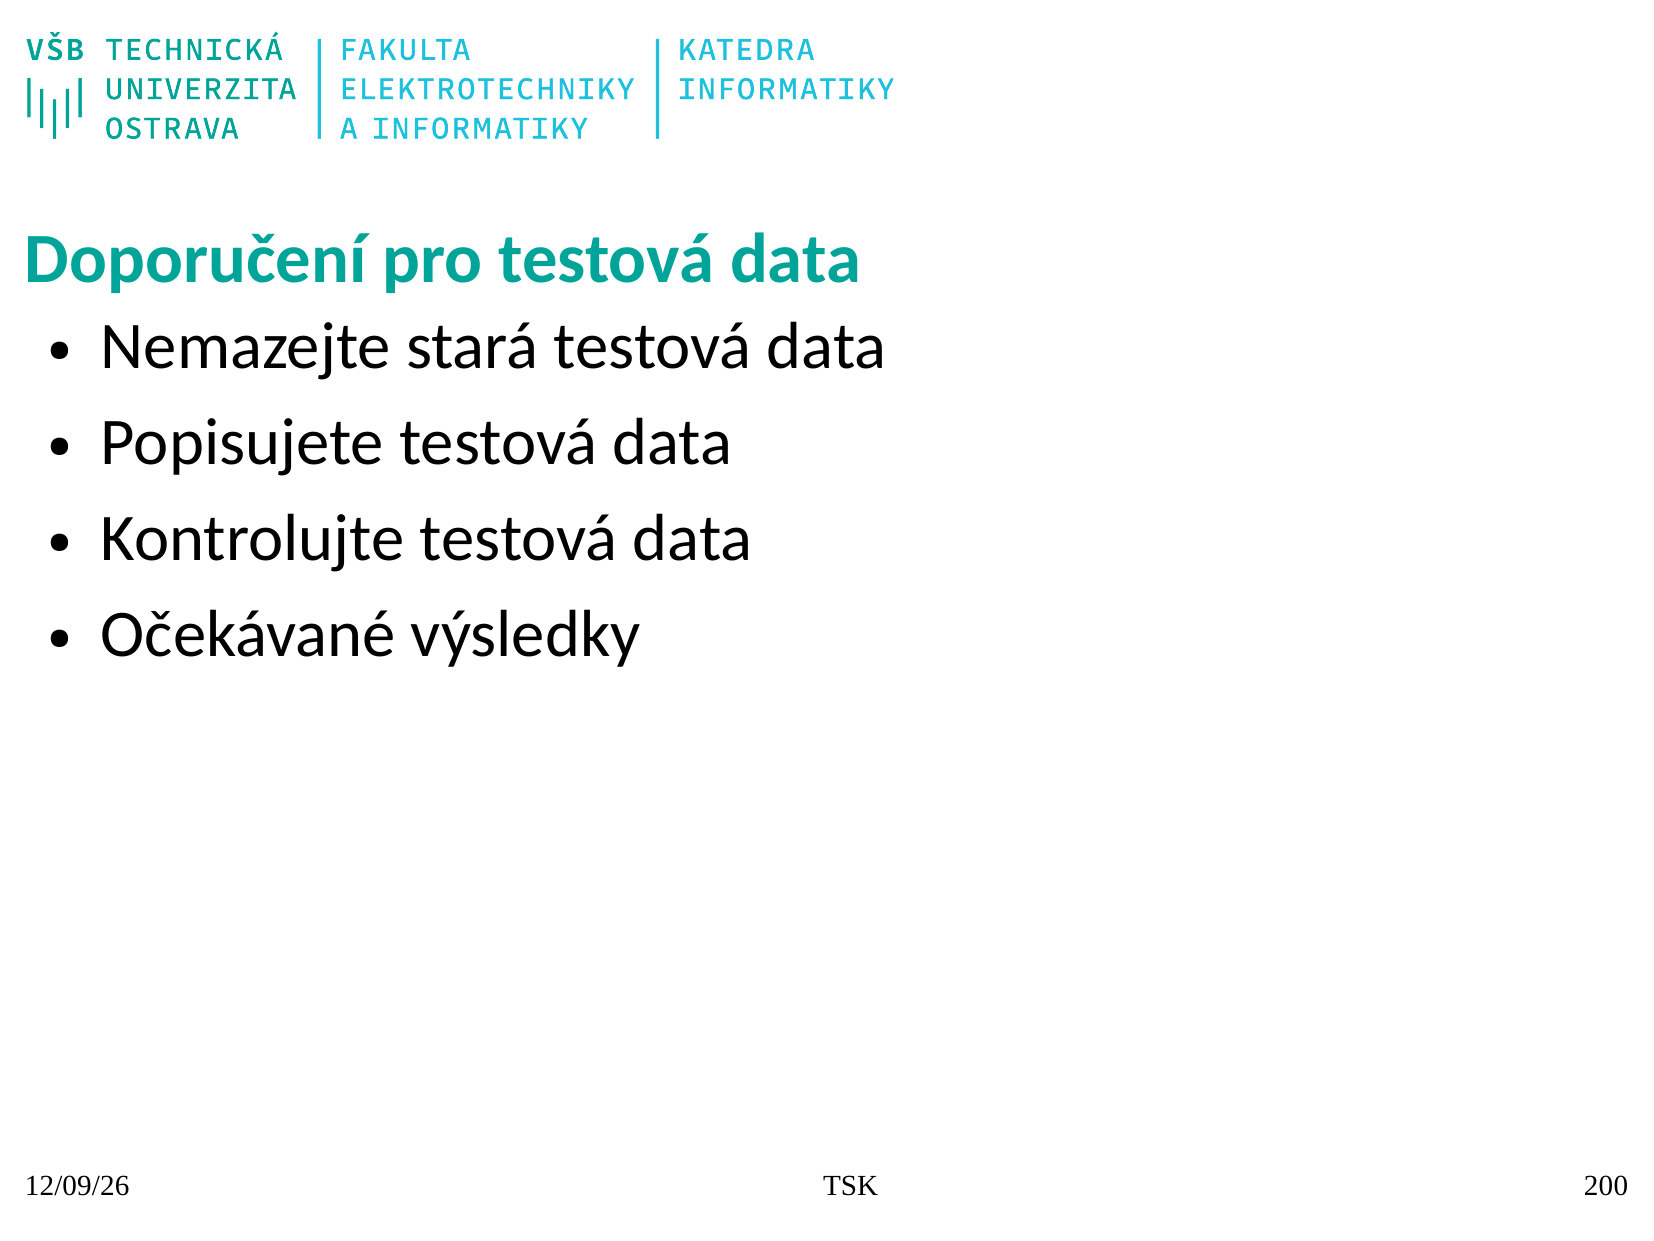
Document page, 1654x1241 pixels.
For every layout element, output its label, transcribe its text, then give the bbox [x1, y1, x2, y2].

picture [26, 31, 894, 112]
list Nemazejte stará testová data Popisujete testová data Kontrolujte testová data Očekávané výsledky [30, 318, 1629, 1146]
title Doporučení pro testová data [24, 112, 1629, 300]
